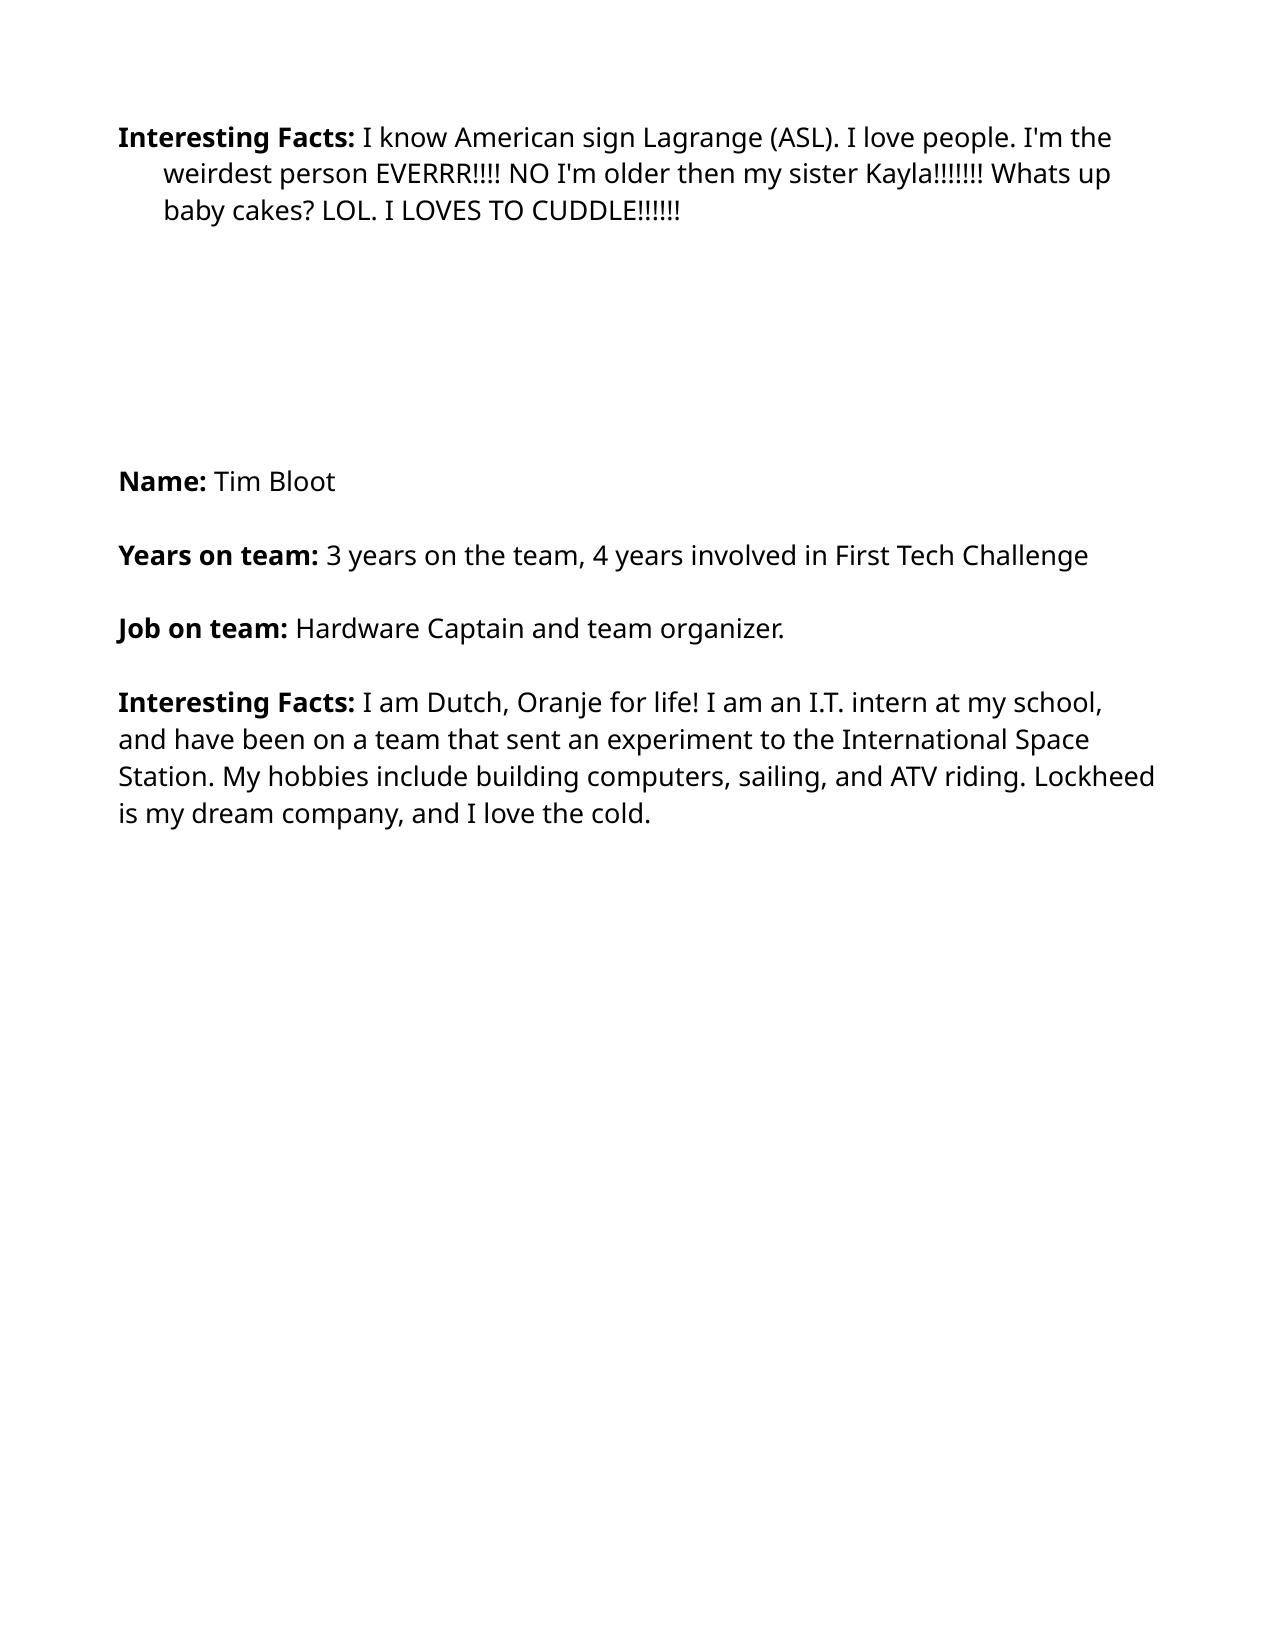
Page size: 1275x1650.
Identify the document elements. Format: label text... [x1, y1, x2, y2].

text Job on team: Hardware Captain and team organizer. [118, 610, 1157, 647]
text Name: Tim Bloot [118, 462, 1157, 499]
text Interesting Facts: I am Dutch, Oranje for life! I am an I.T. intern at my school, and have been on a team that sent an experiment to the International Space Station. My hobbies include building computers, sailing, and ATV riding. Lockheed is my dream company, and I love the cold. [118, 684, 1157, 831]
text Years on team: 3 years on the team, 4 years involved in First Tech Challenge [118, 536, 1157, 573]
subtitle Interesting Facts: I know American sign Lagrange (ASL). I love people. I'm the weirdest person EVERRR!!!! NO I'm older then my sister Kayla!!!!!!! Whats up baby cakes? LOL. I LOVES TO CUDDLE!!!!!! [118, 118, 1157, 229]
